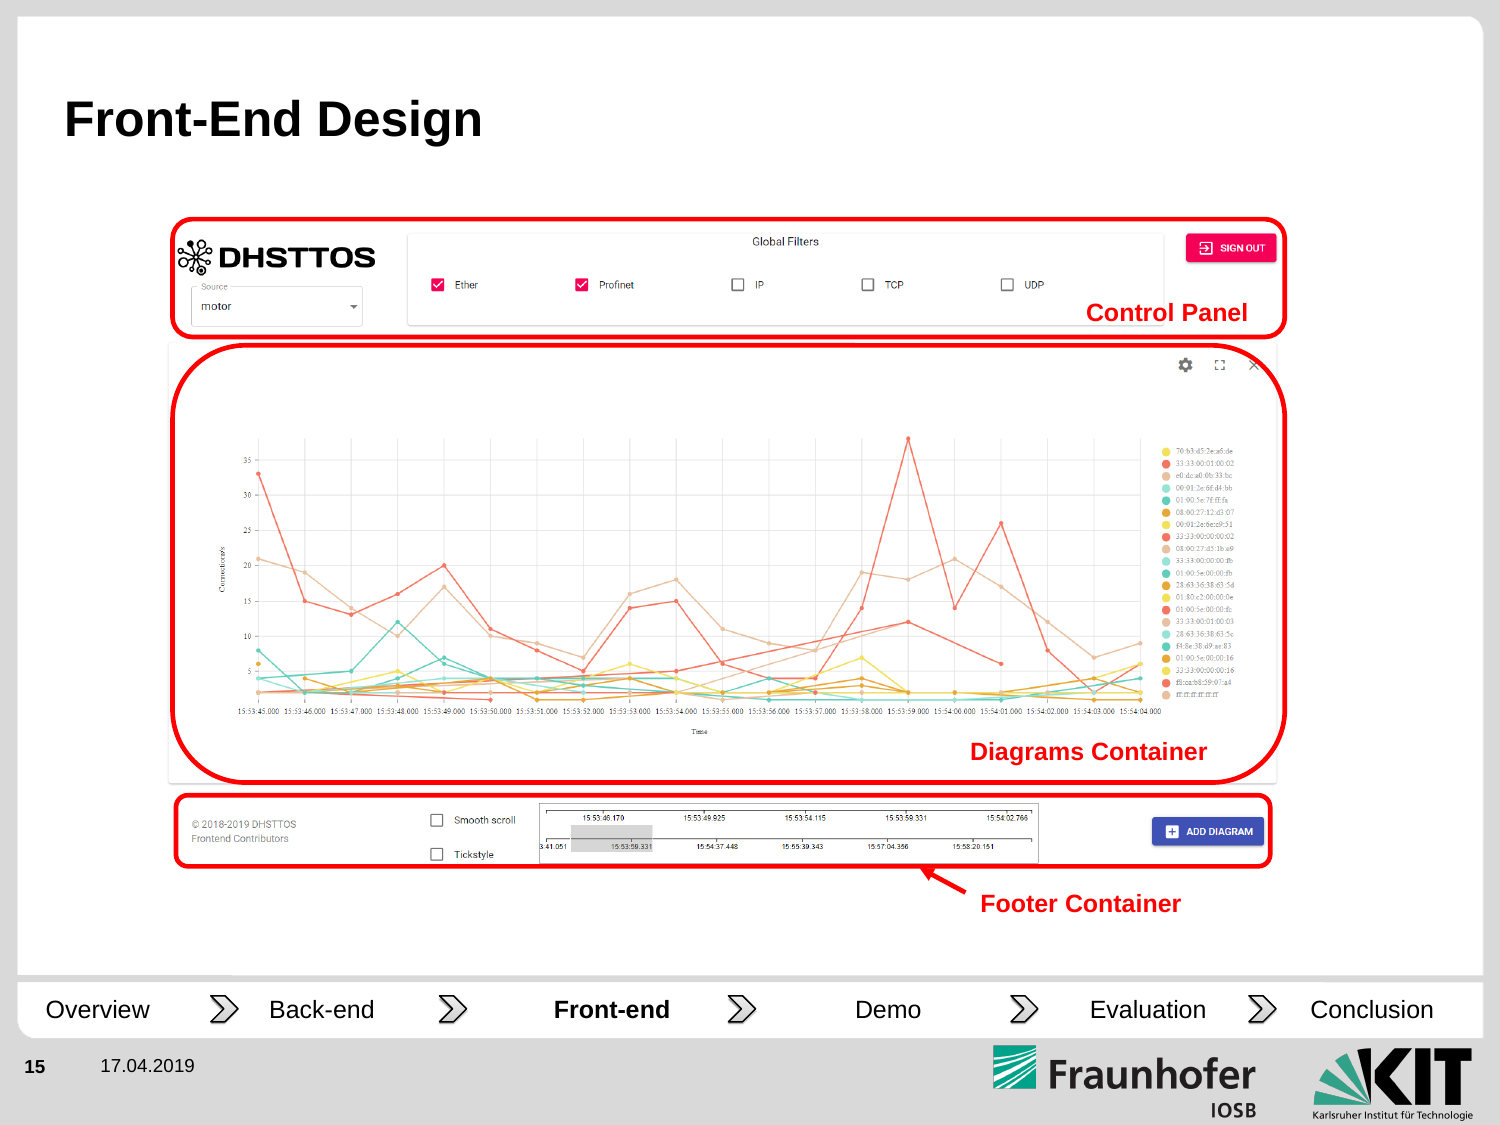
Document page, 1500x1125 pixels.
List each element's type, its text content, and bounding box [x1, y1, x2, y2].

text_box Footer Container [965, 872, 1219, 939]
text_box [1248, 995, 1277, 1022]
text_box [210, 995, 238, 1022]
text_box Control Panel [1071, 281, 1271, 323]
text_box Back-end [254, 986, 418, 1031]
text_box Diagrams Container [955, 720, 1236, 768]
text_box Overview [30, 986, 194, 1031]
text_box [728, 995, 756, 1022]
text_box Demo [840, 986, 937, 1031]
text_box [439, 995, 467, 1022]
text_box Conclusion [1295, 986, 1500, 1031]
picture [0, 0, 1500, 1125]
text_box 17.04.2019 [100, 1053, 272, 1113]
text_box Front-end [539, 986, 686, 1031]
title Front-End Design [64, 54, 1198, 147]
text_box [1010, 995, 1038, 1022]
text_box Evaluation [1075, 986, 1222, 1031]
